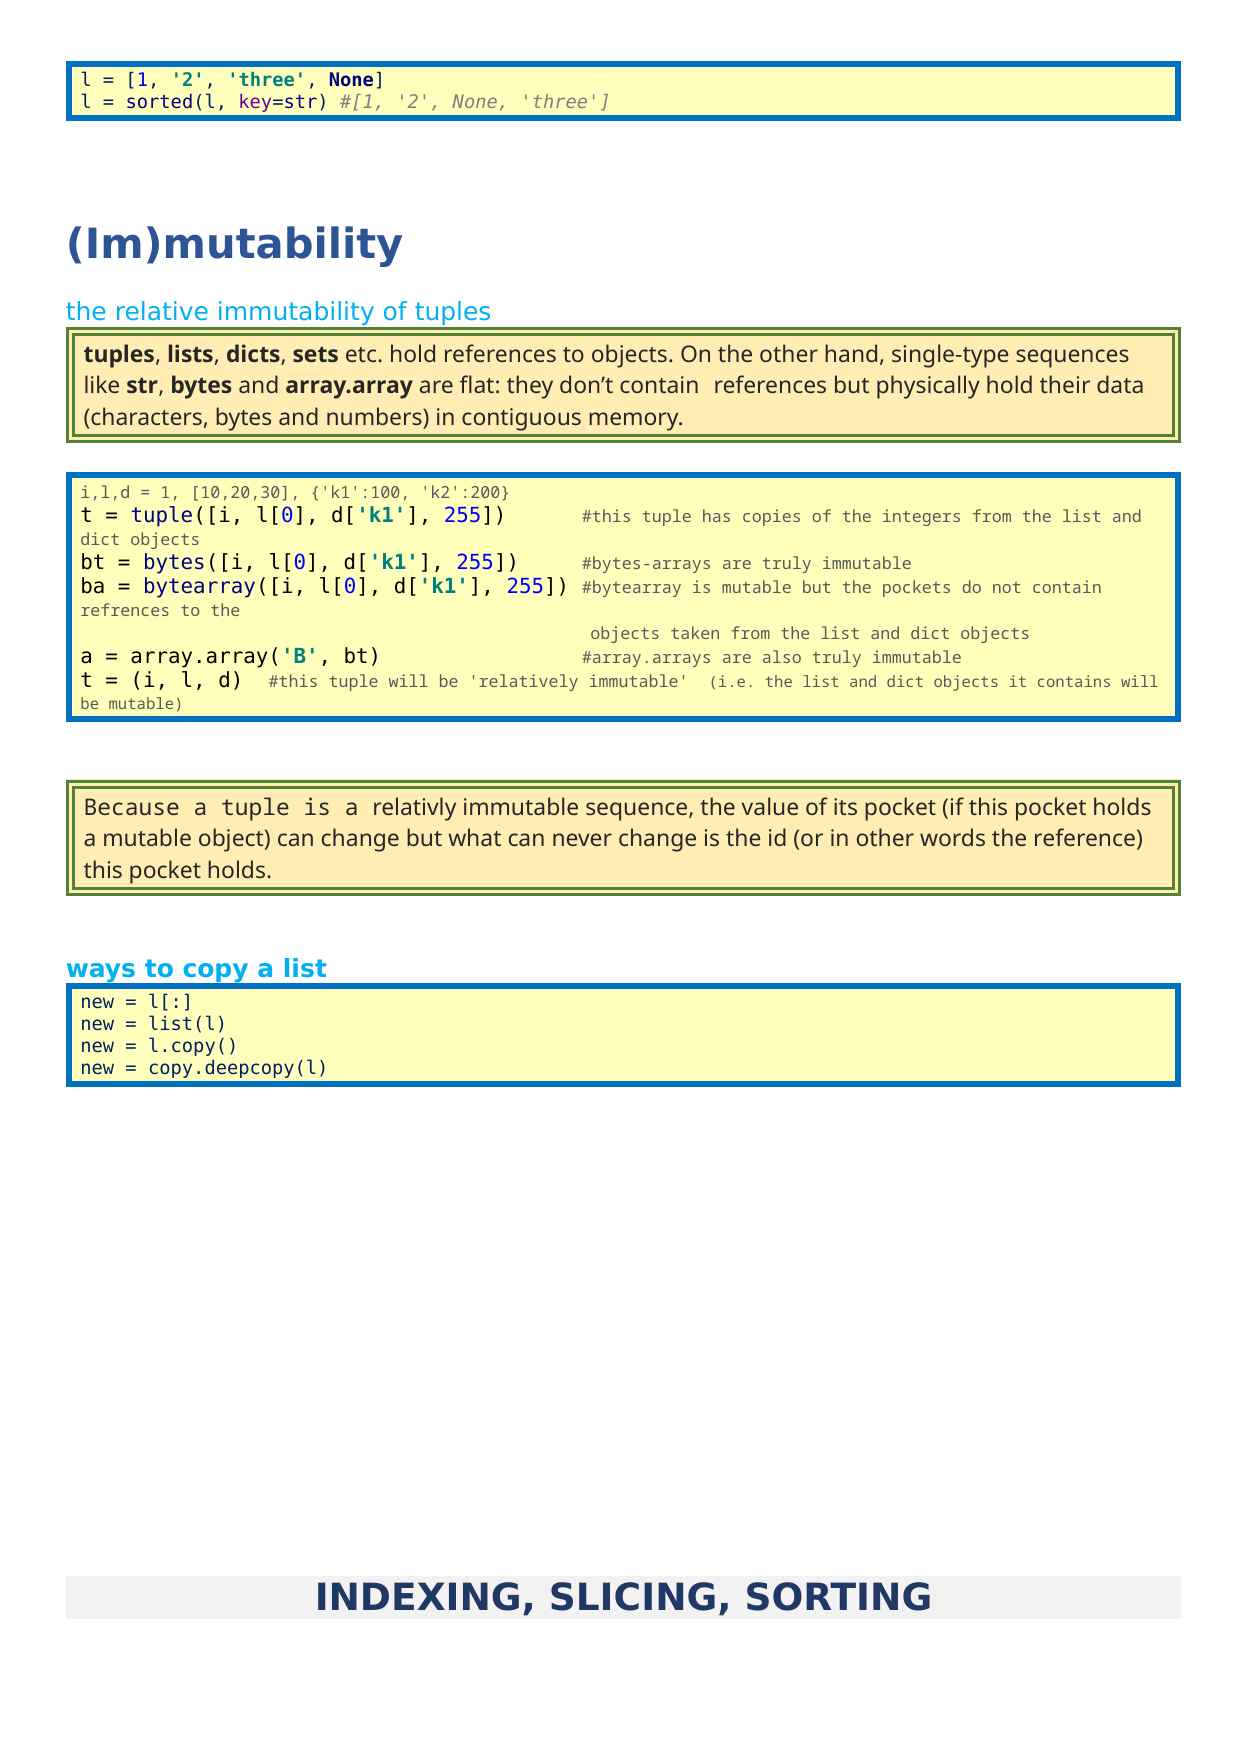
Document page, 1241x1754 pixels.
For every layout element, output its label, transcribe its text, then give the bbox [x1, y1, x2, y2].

text (Im)mutability [66, 220, 1181, 269]
text new = l.copy() [72, 1027, 1175, 1048]
title the relative immutability of tuples [66, 297, 1181, 327]
text objects taken from the list and dict objects a = array.array('B', bt) #array.arrays are also truly immutable t = (i, l, d) #this tuple will be 'relatively immutable' (i.e. the list and dict objects it contains will be mutable) [72, 613, 1175, 716]
text i,l,d = 1, [10,20,30], {'k1':100, 'k2':200} t = tuple([i, l[0], d['k1'], 255]) #this tuple has copies of the integers from the list and dict objects bt = bytes([i, l[0], d['k1'], 255]) #bytes-arrays are truly immutable ba = bytearray([i, l[0], d['k1'], 255]) #bytearray is mutable but the pockets do not contain refrences to the [72, 478, 1175, 613]
text Because a tuple is a relativly immutable sequence, the value of its pocket (if this pocket holds a mutable object) can change but what can never change is the id (or in other words the reference) this pocket holds. [69, 783, 1178, 893]
text new = l[:] [72, 989, 1175, 1005]
text l = [1, '2', 'three', None] l = sorted(l, key=str) #[1, '2', None, 'three'] [72, 67, 1175, 115]
text new = list(l) [72, 1005, 1175, 1027]
text new = copy.deepcopy(l) [72, 1048, 1175, 1081]
title ways to copy a list [66, 954, 1181, 983]
text tuples, lists, dicts, sets etc. hold references to objects. On the other hand, single-type sequences like str, bytes and array.array are flat: they don’t contain references but physically hold their data (characters, bytes and numbers) in contiguous memory. [69, 330, 1178, 440]
subtitle INDEXING, SLICING, SORTING [66, 1576, 1181, 1619]
